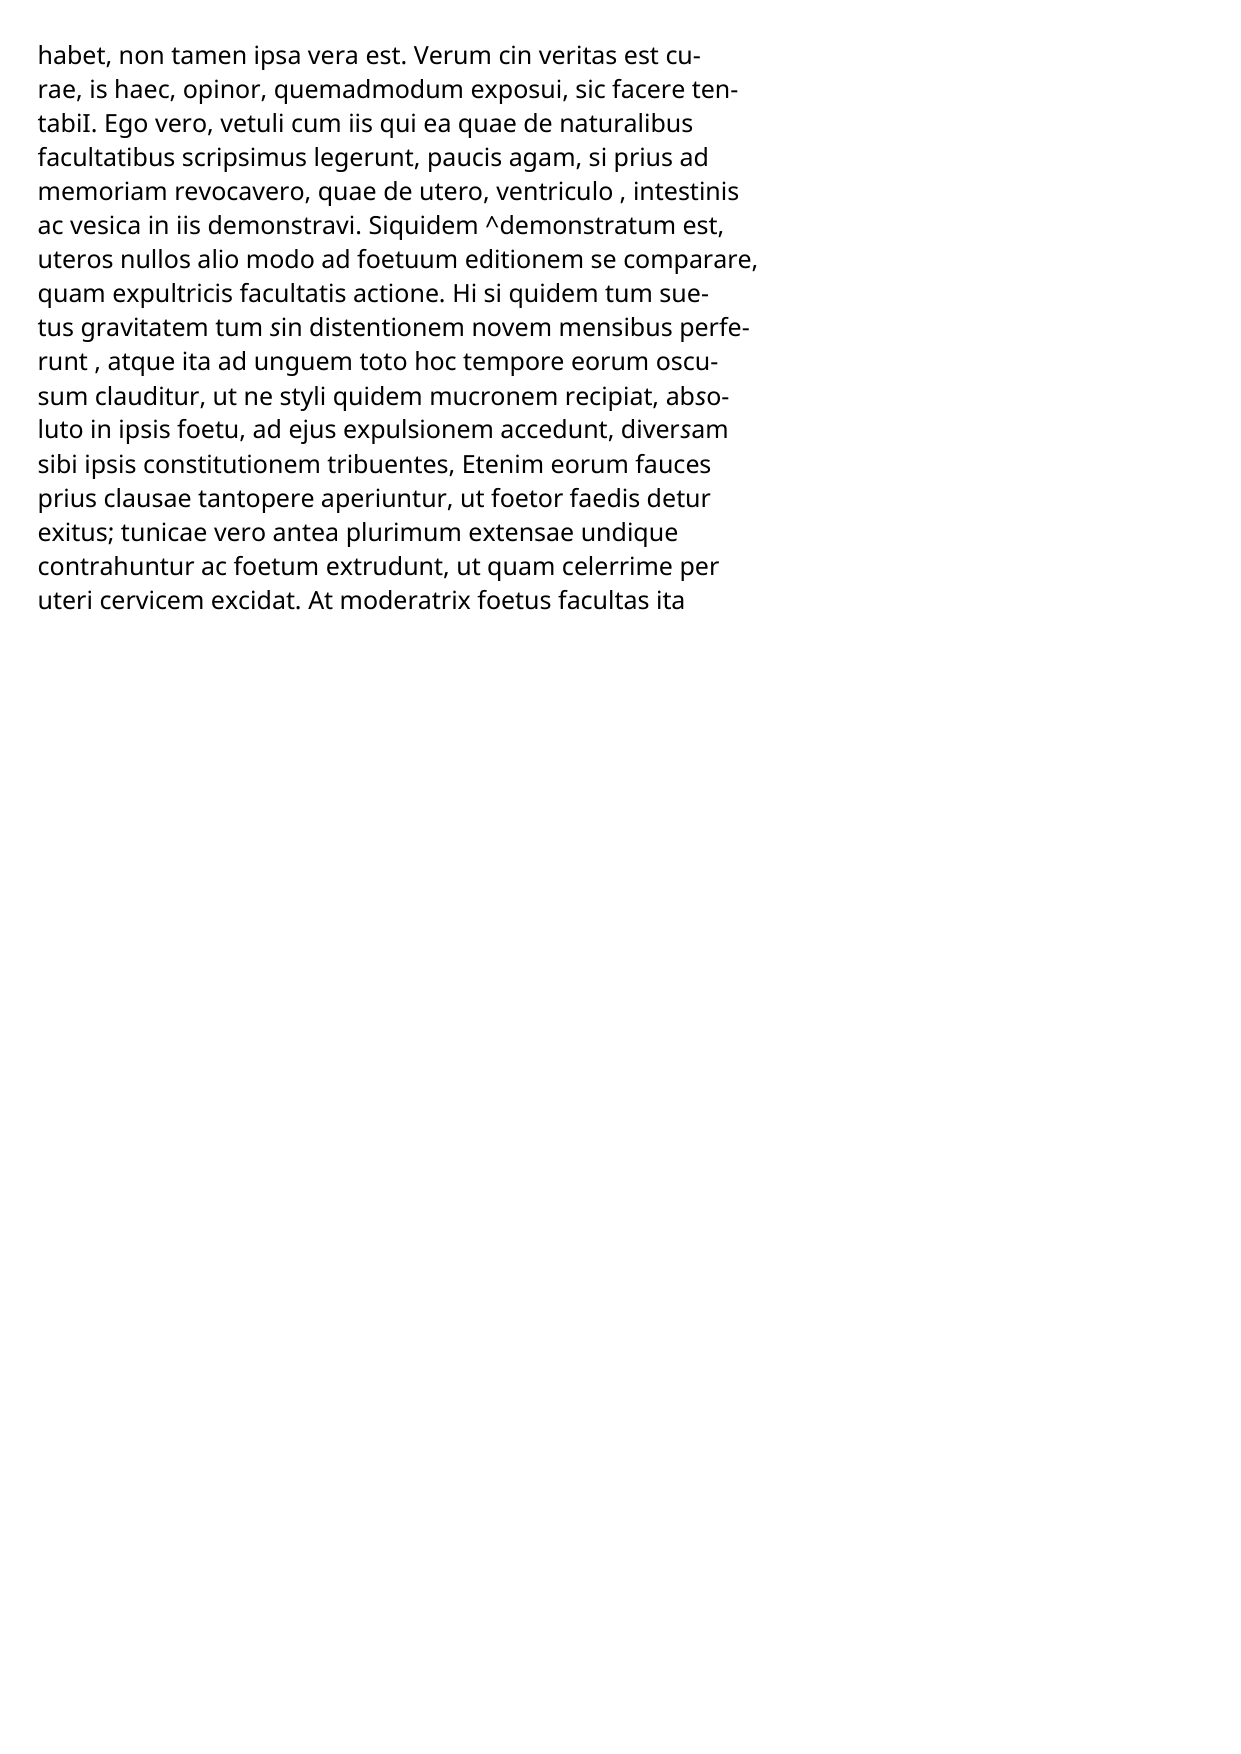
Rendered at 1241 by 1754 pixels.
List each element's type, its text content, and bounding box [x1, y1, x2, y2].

text habet, non tamen ipsa vera est. Verum cin veritas est cu- rae, is haec, opinor, quemadmodum exposui, sic facere ten- tabiI. Ego vero, vetuli cum iis qui ea quae de naturalibus facultatibus scripsimus legerunt, paucis agam, si prius ad memoriam revocavero, quae de utero, ventriculo , intestinis ac vesica in iis demonstravi. Siquidem ^demonstratum est, uteros nullos alio modo ad foetuum editionem se comparare, quam expultricis facultatis actione. Hi si quidem tum sue- tus gravitatem tum sin distentionem novem mensibus perfe- runt , atque ita ad unguem toto hoc tempore eorum oscu- sum clauditur, ut ne styli quidem mucronem recipiat, abso- luto in ipsis foetu, ad ejus expulsionem accedunt, diversam sibi ipsis constitutionem tribuentes, Etenim eorum fauces prius clausae tantopere aperiuntur, ut foetor faedis detur exitus; tunicae vero antea plurimum extensae undique contrahuntur ac foetum extrudunt, ut quam celerrime per uteri cervicem excidat. At moderatrix foetus facultas ita [37, 37, 1203, 617]
